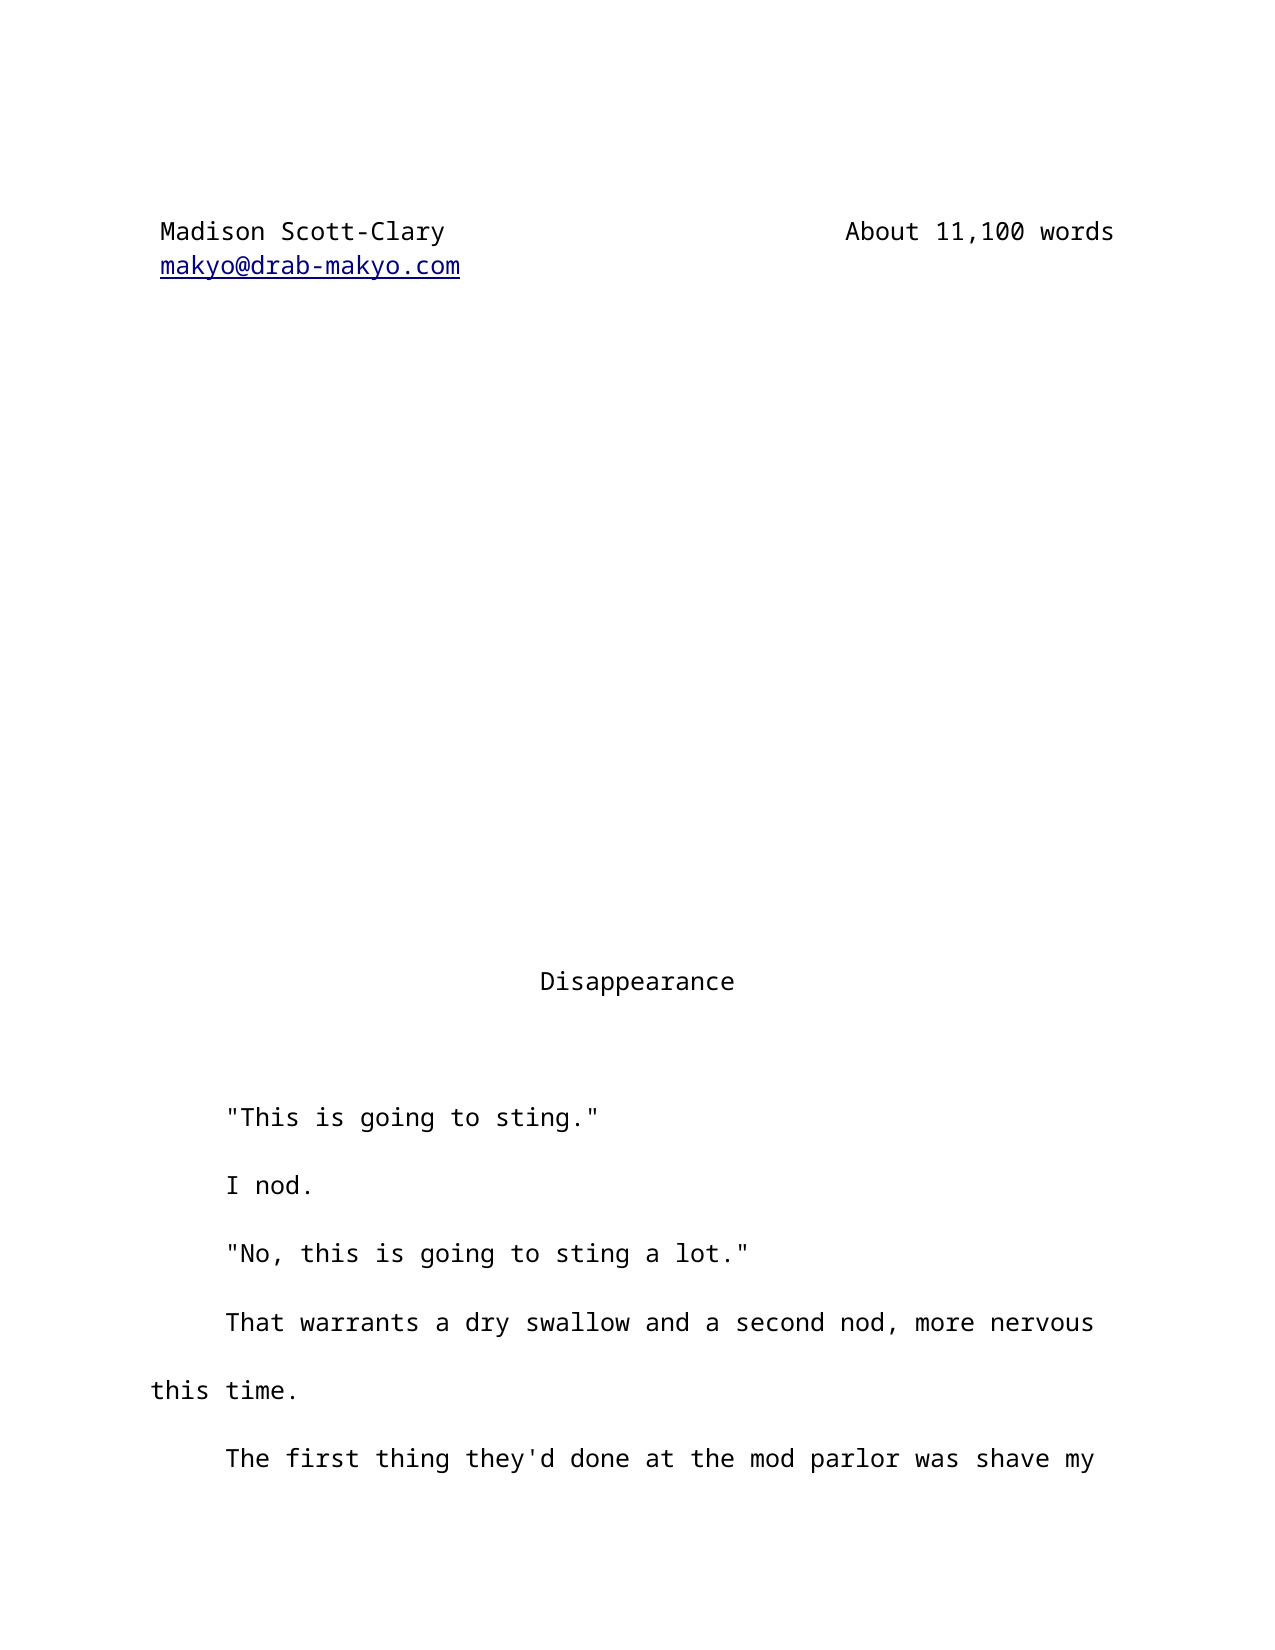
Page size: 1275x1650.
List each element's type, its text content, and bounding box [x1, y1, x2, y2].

text Disappearance [150, 963, 1125, 998]
text "This is going to sting." [150, 1100, 1125, 1134]
text "No, this is going to sting a lot." [150, 1236, 1125, 1270]
text That warrants a dry swallow and a second nod, more nervous this time. [150, 1304, 1125, 1406]
text The first thing they'd done at the mod parlor was shave my [150, 1440, 1125, 1474]
text I nod. [150, 1168, 1125, 1202]
table_header About 11,100 words [638, 208, 1125, 288]
table_header Madison Scott-Clary makyo@drab-makyo.com [150, 208, 637, 288]
